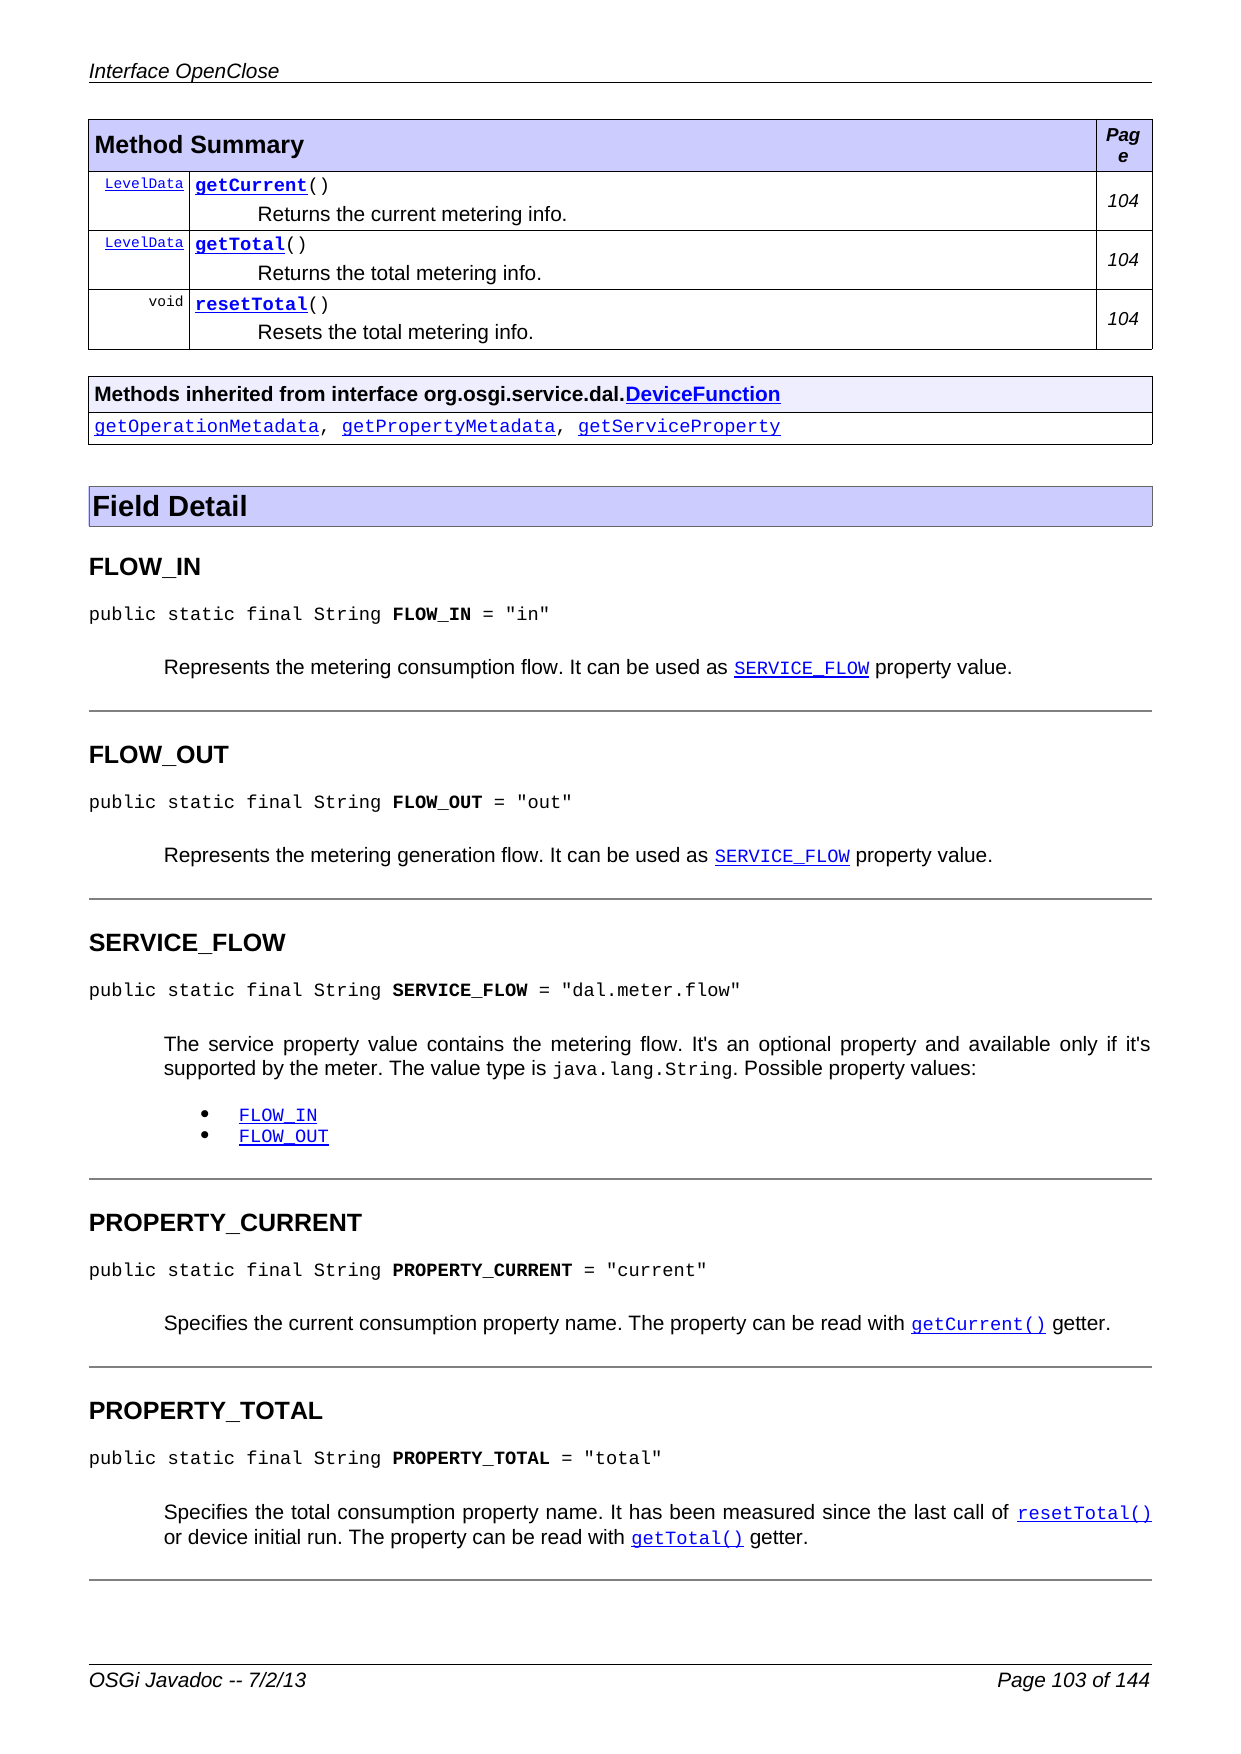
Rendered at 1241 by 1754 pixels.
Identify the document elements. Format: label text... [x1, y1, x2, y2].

list FLOW_OUT [201, 1127, 1152, 1148]
text public static final String PROPERTY_CURRENT = "current" [88, 1261, 1152, 1282]
subtitle PROPERTY_CURRENT [88, 1208, 1152, 1237]
table_cell getTotal() Returns the total metering info. [190, 231, 1096, 289]
subtitle FLOW_OUT [88, 740, 1152, 769]
text public static final String PROPERTY_TOTAL = "total" [88, 1449, 1152, 1470]
table_cell LevelData [89, 172, 189, 230]
table_cell getOperationMetadata, getPropertyMetadata, getServiceProperty [89, 413, 1152, 444]
list FLOW_IN [201, 1106, 1152, 1127]
table_cell 104 [1097, 172, 1152, 230]
table_cell 104 [1097, 290, 1152, 348]
table_cell getCurrent() Returns the current metering info. [190, 172, 1096, 230]
table_header Page [1097, 120, 1152, 171]
text public static final String FLOW_IN = "in" [88, 605, 1152, 626]
table_cell void [89, 290, 189, 348]
table_header Method Summary [89, 120, 1096, 171]
text Represents the metering consumption flow. It can be used as SERVICE_FLOW property value. [163, 655, 1152, 680]
text Specifies the total consumption property name. It has been measured since the last call of resetTotal() or device initial run. The property can be read with getTotal() getter. [163, 1499, 1152, 1550]
subtitle Field Detail [90, 487, 1152, 526]
text Represents the metering generation flow. It can be used as SERVICE_FLOW property value. [163, 843, 1152, 868]
table_cell LevelData [89, 231, 189, 289]
subtitle FLOW_IN [88, 552, 1152, 581]
text public static final String FLOW_OUT = "out" [88, 793, 1152, 814]
subtitle PROPERTY_TOTAL [88, 1396, 1152, 1425]
table_header Methods inherited from interface org.osgi.service.dal.DeviceFunction [89, 377, 1152, 412]
subtitle SERVICE_FLOW [88, 928, 1152, 957]
text public static final String SERVICE_FLOW = "dal.meter.flow" [88, 981, 1152, 1002]
text Specifies the current consumption property name. The property can be read with getCurrent() getter. [163, 1311, 1152, 1336]
table_cell resetTotal() Resets the total metering info. [190, 290, 1096, 348]
text The service property value contains the metering flow. It's an optional property and available only if it's supported by the meter. The value type is java.lang.String. Possible property values: [163, 1032, 1152, 1081]
table_cell 104 [1097, 231, 1152, 289]
